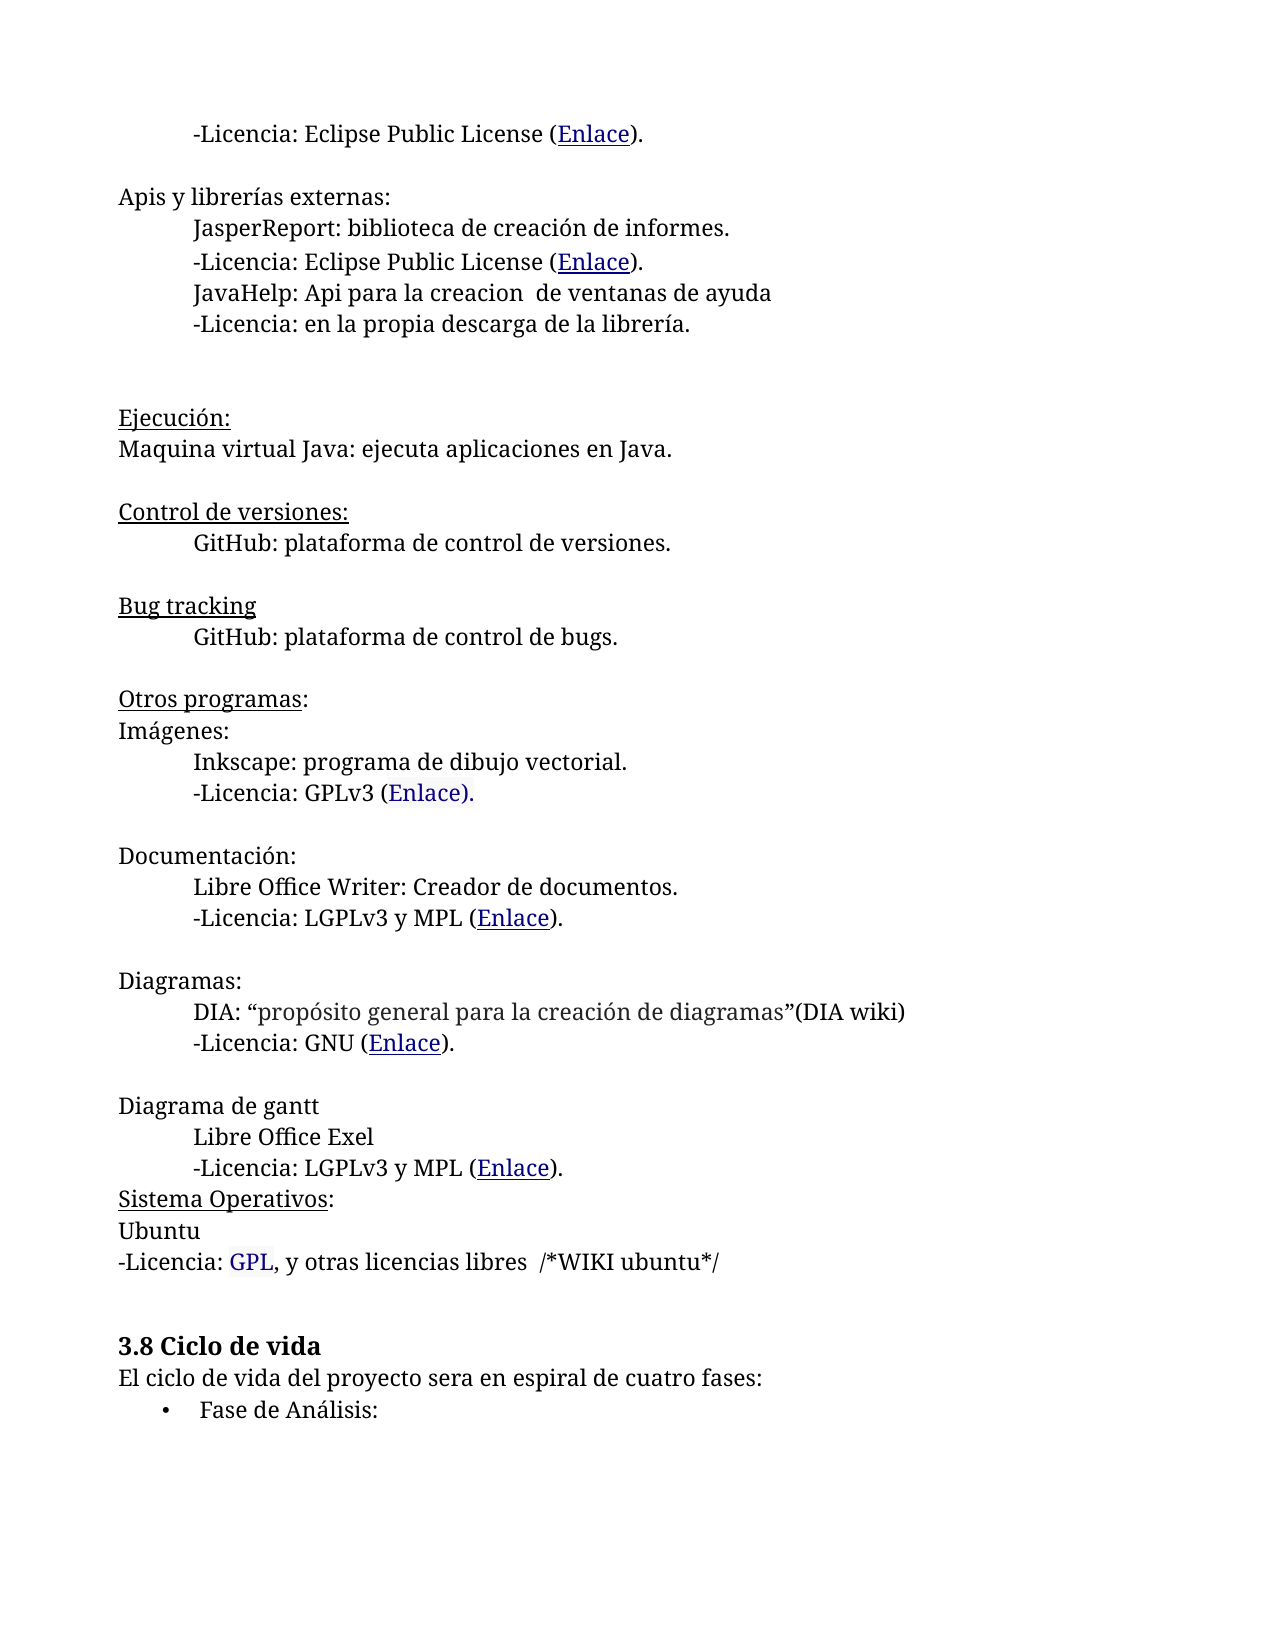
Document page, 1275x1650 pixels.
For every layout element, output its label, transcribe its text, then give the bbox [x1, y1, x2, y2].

text Diagramas: [118, 965, 1157, 996]
text GitHub: plataforma de control de bugs. [118, 621, 1157, 652]
text JavaHelp: Api para la creacion de ventanas de ayuda [118, 277, 1157, 308]
text Libre Office Exel [118, 1121, 1157, 1152]
text Maquina virtual Java: ejecuta aplicaciones en Java. [118, 433, 1157, 465]
text GitHub: plataforma de control de versiones. [118, 527, 1157, 558]
text Control de versiones: [118, 496, 1157, 527]
text -Licencia: Eclipse Public License (Enlace). [118, 118, 1157, 149]
text Inkscape: programa de dibujo vectorial. [118, 746, 1157, 777]
text DIA: “propósito general para la creación de diagramas”(DIA wiki) [118, 996, 1157, 1027]
text Ubuntu [118, 1215, 1157, 1246]
text Ejecución: [118, 402, 1157, 433]
text Bug tracking [118, 590, 1157, 621]
text -Licencia: LGPLv3 y MPL (Enlace). [118, 902, 1157, 933]
text -Licencia: LGPLv3 y MPL (Enlace). [118, 1152, 1157, 1183]
text Diagrama de gantt [118, 1090, 1157, 1121]
text -Licencia: GPL, y otras licencias libres /*WIKI ubuntu*/ [118, 1246, 1157, 1277]
text El ciclo de vida del proyecto sera en espiral de cuatro fases: [118, 1362, 1157, 1393]
text -Licencia: en la propia descarga de la librería. [118, 308, 1157, 340]
text Libre Office Writer: Creador de documentos. [118, 871, 1157, 902]
list Fase de Análisis: [162, 1393, 1157, 1425]
text JasperReport: biblioteca de creación de informes. [118, 212, 1157, 243]
text -Licencia: GPLv3 (Enlace). [118, 777, 1157, 808]
text Sistema Operativos: [118, 1183, 1157, 1215]
text -Licencia: Eclipse Public License (Enlace). [118, 243, 1157, 277]
text Otros programas: [118, 683, 1157, 715]
text Imágenes: [118, 715, 1157, 746]
text Apis y librerías externas: [118, 181, 1157, 212]
text -Licencia: GNU (Enlace). [118, 1027, 1157, 1058]
text 3.8 Ciclo de vida [118, 1328, 1157, 1362]
text Documentación: [118, 840, 1157, 871]
